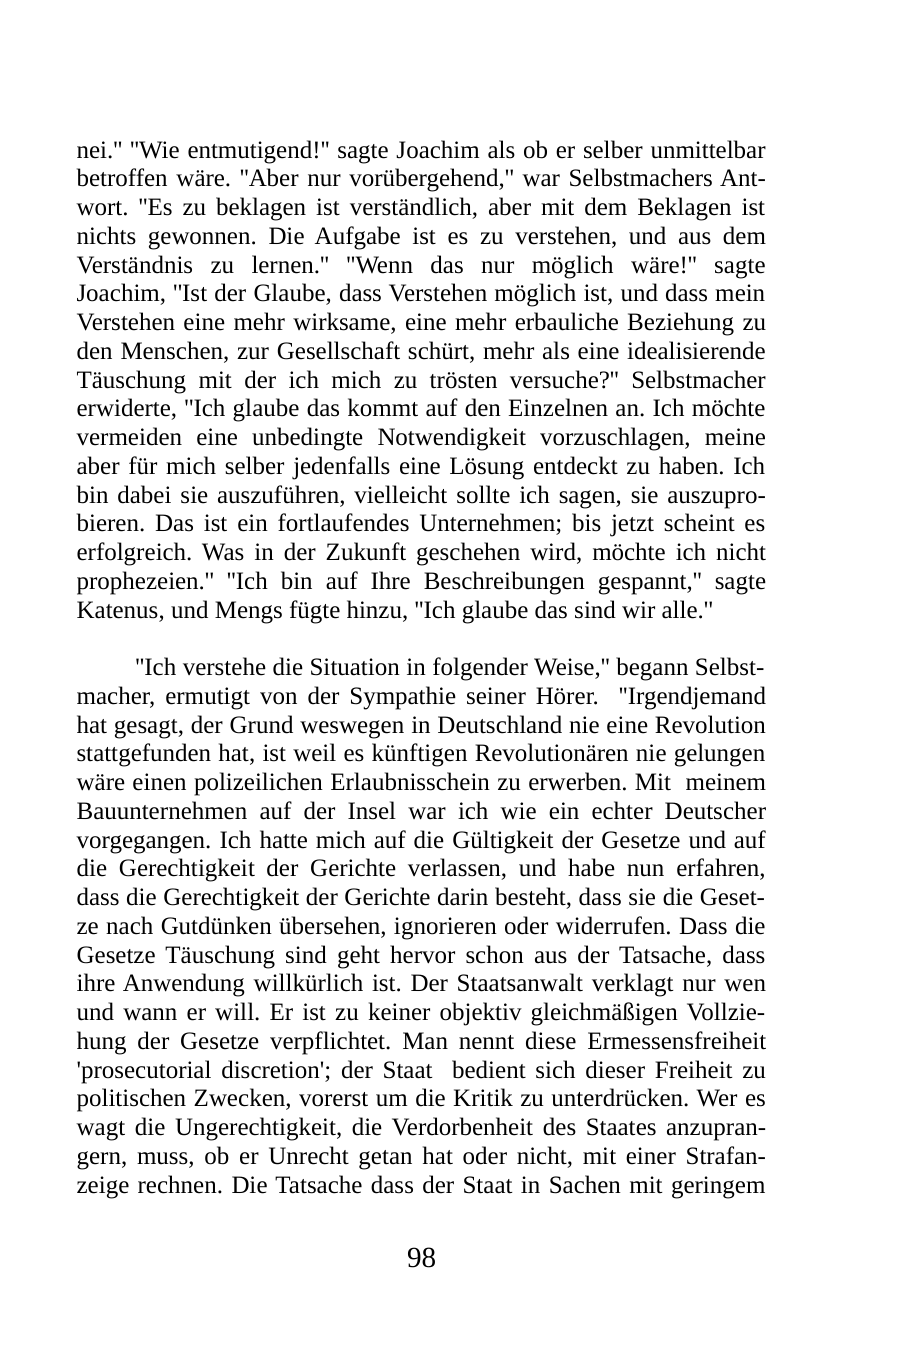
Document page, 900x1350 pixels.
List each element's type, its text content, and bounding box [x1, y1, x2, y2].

text nei.'' ''Wie entmutigend!'' sagte Joachim als ob er selber unmittelbar betroffen wäre. ''Aber nur vorübergehend,'' war Selbstmachers Ant-wort. ''Es zu beklagen ist verständlich, aber mit dem Beklagen ist nichts gewonnen. Die Aufgabe ist es zu verstehen, und aus dem Verständnis zu lernen.'' ''Wenn das nur möglich wäre!'' sagte Joachim, ''Ist der Glaube, dass Verstehen möglich ist, und dass mein Verstehen eine mehr wirksame, eine mehr erbauliche Beziehung zu den Menschen, zur Gesellschaft schürt, mehr als eine idealisierende Täuschung mit der ich mich zu trösten versuche?'' Selbstmacher erwiderte, ''Ich glaube das kommt auf den Einzelnen an. Ich möchte vermeiden eine unbedingte Notwendigkeit vorzuschlagen, meine aber für mich selber jedenfalls eine Lösung entdeckt zu haben. Ich bin dabei sie auszuführen, vielleicht sollte ich sagen, sie auszupro-bieren. Das ist ein fortlaufendes Unternehmen; bis jetzt scheint es erfolgreich. Was in der Zukunft geschehen wird, möchte ich nicht prophezeien.'' ''Ich bin auf Ihre Beschreibungen gespannt,'' sagte Katenus, und Mengs fügte hinzu, ''Ich glaube das sind wir alle.'' [76, 135, 766, 623]
text ''Ich verstehe die Situation in folgender Weise,'' begann Selbst-macher, ermutigt von der Sympathie seiner Hörer. ''Irgendjemand hat gesagt, der Grund weswegen in Deutschland nie eine Revolution stattgefunden hat, ist weil es künftigen Revolutionären nie gelungen wäre einen polizeilichen Erlaubnisschein zu erwerben. Mit meinem Bauunternehmen auf der Insel war ich wie ein echter Deutscher vorgegangen. Ich hatte mich auf die Gültigkeit der Gesetze und auf die Gerechtigkeit der Gerichte verlassen, und habe nun erfahren, dass die Gerechtigkeit der Gerichte darin besteht, dass sie die Geset-ze nach Gutdünken übersehen, ignorieren oder widerrufen. Dass die Gesetze Täuschung sind geht hervor schon aus der Tatsache, dass ihre Anwendung willkürlich ist. Der Staatsanwalt verklagt nur wen und wann er will. Er ist zu keiner objektiv gleichmäßigen Vollzie-hung der Gesetze verpflichtet. Man nennt diese Ermessensfreiheit 'prosecutorial discretion'; der Staat bedient sich dieser Freiheit zu politischen Zwecken, vorerst um die Kritik zu unterdrücken. Wer es wagt die Ungerechtigkeit, die Verdorbenheit des Staates anzupran-gern, muss, ob er Unrecht getan hat oder nicht, mit einer Strafan-zeige rechnen. Die Tatsache dass der Staat in Sachen mit geringem [76, 652, 766, 1198]
